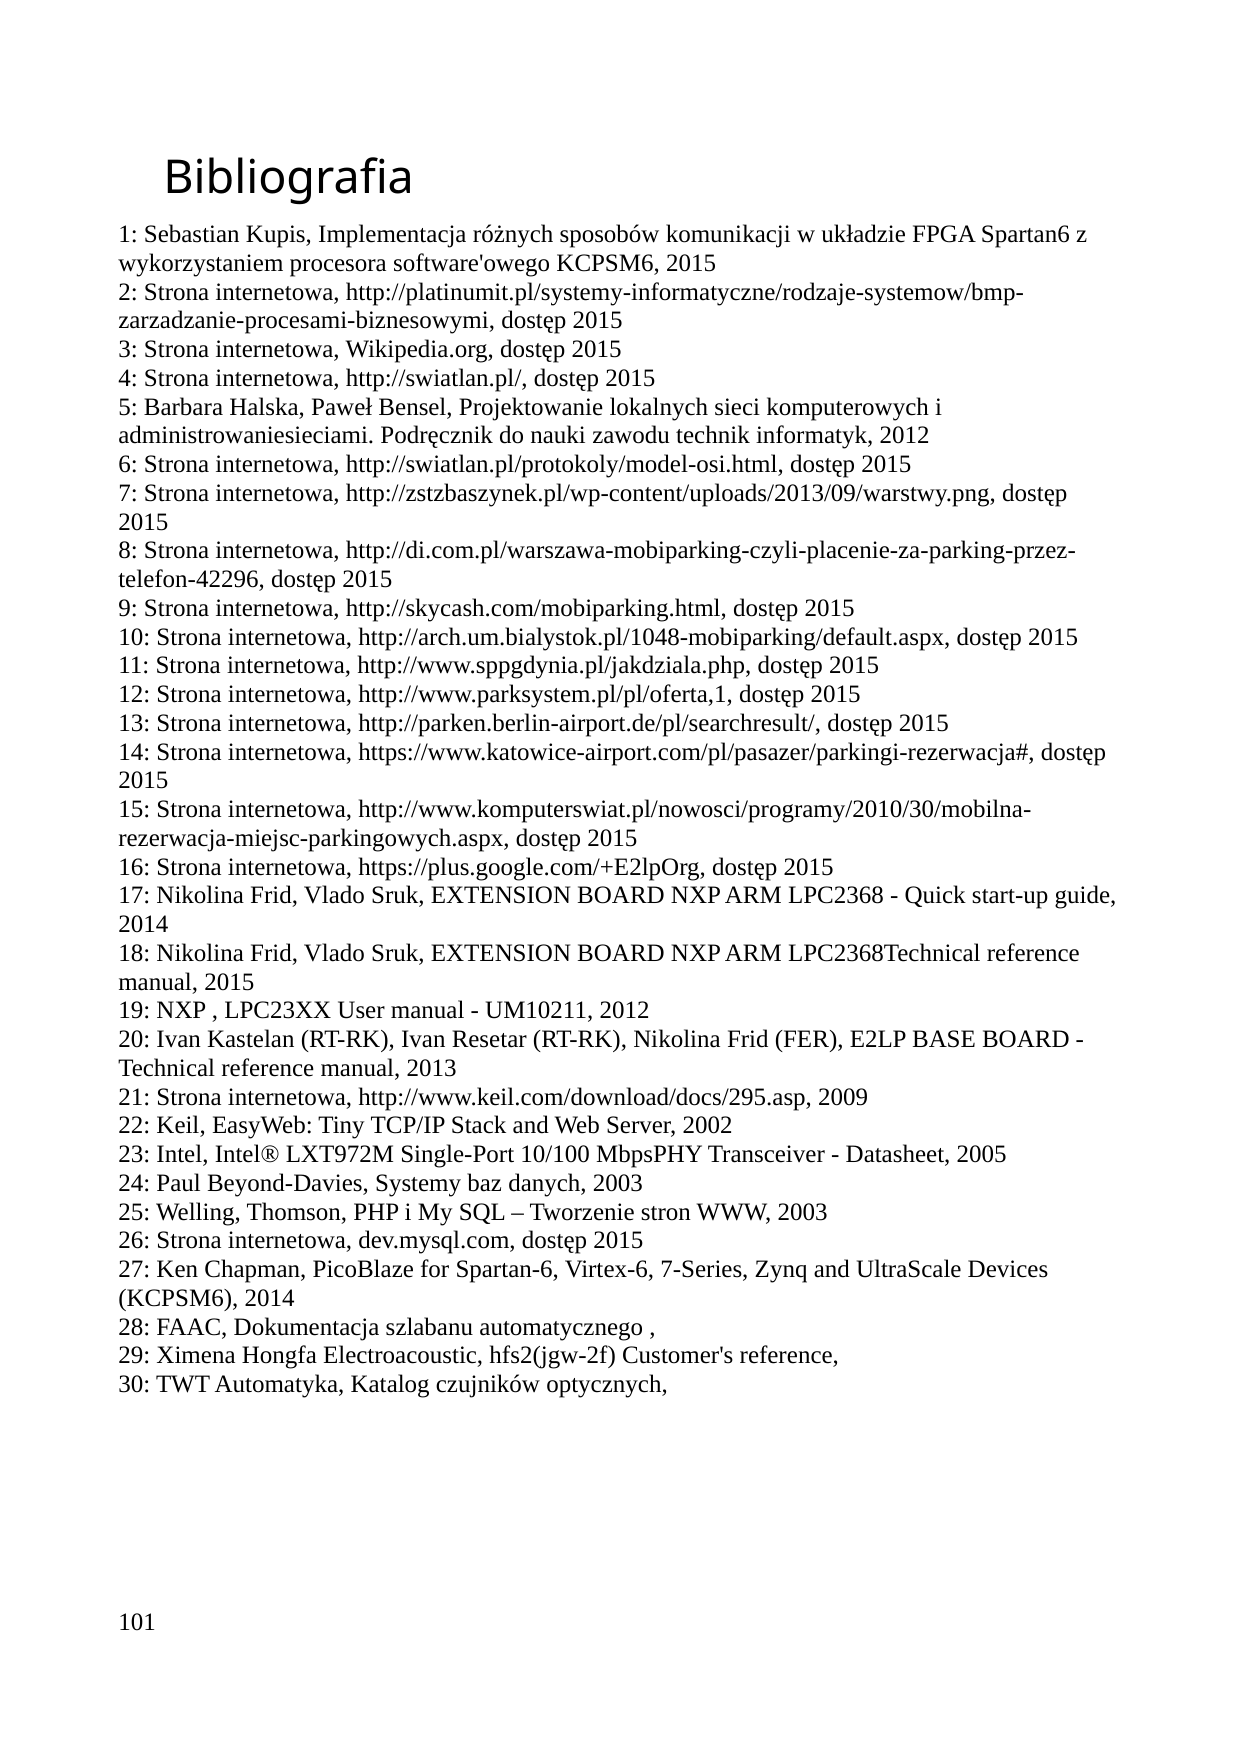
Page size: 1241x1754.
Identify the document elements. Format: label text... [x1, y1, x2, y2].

text 15: Strona internetowa, http://www.komputerswiat.pl/nowosci/programy/2010/30/mobilna-rezerwacja-miejsc-parkingowych.aspx, dostęp 2015 [118, 794, 1122, 852]
text 23: Intel, Intel® LXT972M Single-Port 10/100 MbpsPHY Transceiver - Datasheet, 2005 [118, 1139, 1122, 1168]
text 30: TWT Automatyka, Katalog czujników optycznych, [118, 1369, 1122, 1398]
text 11: Strona internetowa, http://www.sppgdynia.pl/jakdziala.php, dostęp 2015 [118, 650, 1122, 679]
text 3: Strona internetowa, Wikipedia.org, dostęp 2015 [118, 334, 1122, 363]
text 9: Strona internetowa, http://skycash.com/mobiparking.html, dostęp 2015 [118, 593, 1122, 622]
text 20: Ivan Kastelan (RT-RK), Ivan Resetar (RT-RK), Nikolina Frid (FER), E2LP BASE BOARD - Technical reference manual, 2013 [118, 1024, 1122, 1082]
text 27: Ken Chapman, PicoBlaze for Spartan-6, Virtex-6, 7-Series, Zynq and UltraScale Devices (KCPSM6), 2014 [118, 1254, 1122, 1312]
text 10: Strona internetowa, http://arch.um.bialystok.pl/1048-mobiparking/default.aspx, dostęp 2015 [118, 622, 1122, 650]
text 2: Strona internetowa, http://platinumit.pl/systemy-informatyczne/rodzaje-systemow/bmp-zarzadzanie-procesami-biznesowymi, dostęp 2015 [118, 277, 1122, 334]
text 1: Sebastian Kupis, Implementacja różnych sposobów komunikacji w układzie FPGA Spartan6 z wykorzystaniem procesora software'owego KCPSM6, 2015 [118, 219, 1122, 277]
text 26: Strona internetowa, dev.mysql.com, dostęp 2015 [118, 1225, 1122, 1254]
text 25: Welling, Thomson, PHP i My SQL – Tworzenie stron WWW, 2003 [118, 1197, 1122, 1225]
text 28: FAAC, Dokumentacja szlabanu automatycznego , [118, 1312, 1122, 1340]
text 16: Strona internetowa, https://plus.google.com/+E2lpOrg, dostęp 2015 [118, 852, 1122, 880]
text 18: Nikolina Frid, Vlado Sruk, EXTENSION BOARD NXP ARM LPC2368Technical reference manual, 2015 [118, 938, 1122, 995]
text 17: Nikolina Frid, Vlado Sruk, EXTENSION BOARD NXP ARM LPC2368 - Quick start-up guide, 2014 [118, 880, 1122, 938]
text 6: Strona internetowa, http://swiatlan.pl/protokoly/model-osi.html, dostęp 2015 [118, 449, 1122, 478]
text 19: NXP , LPC23XX User manual - UM10211, 2012 [118, 995, 1122, 1024]
text 21: Strona internetowa, http://www.keil.com/download/docs/295.asp, 2009 [118, 1082, 1122, 1110]
text 29: Ximena Hongfa Electroacoustic, hfs2(jgw-2f) Customer's reference, [118, 1340, 1122, 1369]
text 14: Strona internetowa, https://www.katowice-airport.com/pl/pasazer/parkingi-rezerwacja#, dostęp 2015 [118, 737, 1122, 794]
subtitle Bibliografia [118, 143, 1122, 207]
text 5: Barbara Halska, Paweł Bensel, Projektowanie lokalnych sieci komputerowych i administrowaniesieciami. Podręcznik do nauki zawodu technik informatyk, 2012 [118, 392, 1122, 449]
text 22: Keil, EasyWeb: Tiny TCP/IP Stack and Web Server, 2002 [118, 1110, 1122, 1139]
text 4: Strona internetowa, http://swiatlan.pl/, dostęp 2015 [118, 363, 1122, 392]
text 7: Strona internetowa, http://zstzbaszynek.pl/wp-content/uploads/2013/09/warstwy.png, dostęp 2015 [118, 478, 1122, 535]
text 8: Strona internetowa, http://di.com.pl/warszawa-mobiparking-czyli-placenie-za-parking-przez-telefon-42296, dostęp 2015 [118, 535, 1122, 593]
text 12: Strona internetowa, http://www.parksystem.pl/pl/oferta,1, dostęp 2015 [118, 679, 1122, 708]
text 24: Paul Beyond-Davies, Systemy baz danych, 2003 [118, 1168, 1122, 1197]
text 13: Strona internetowa, http://parken.berlin-airport.de/pl/searchresult/, dostęp 2015 [118, 708, 1122, 737]
